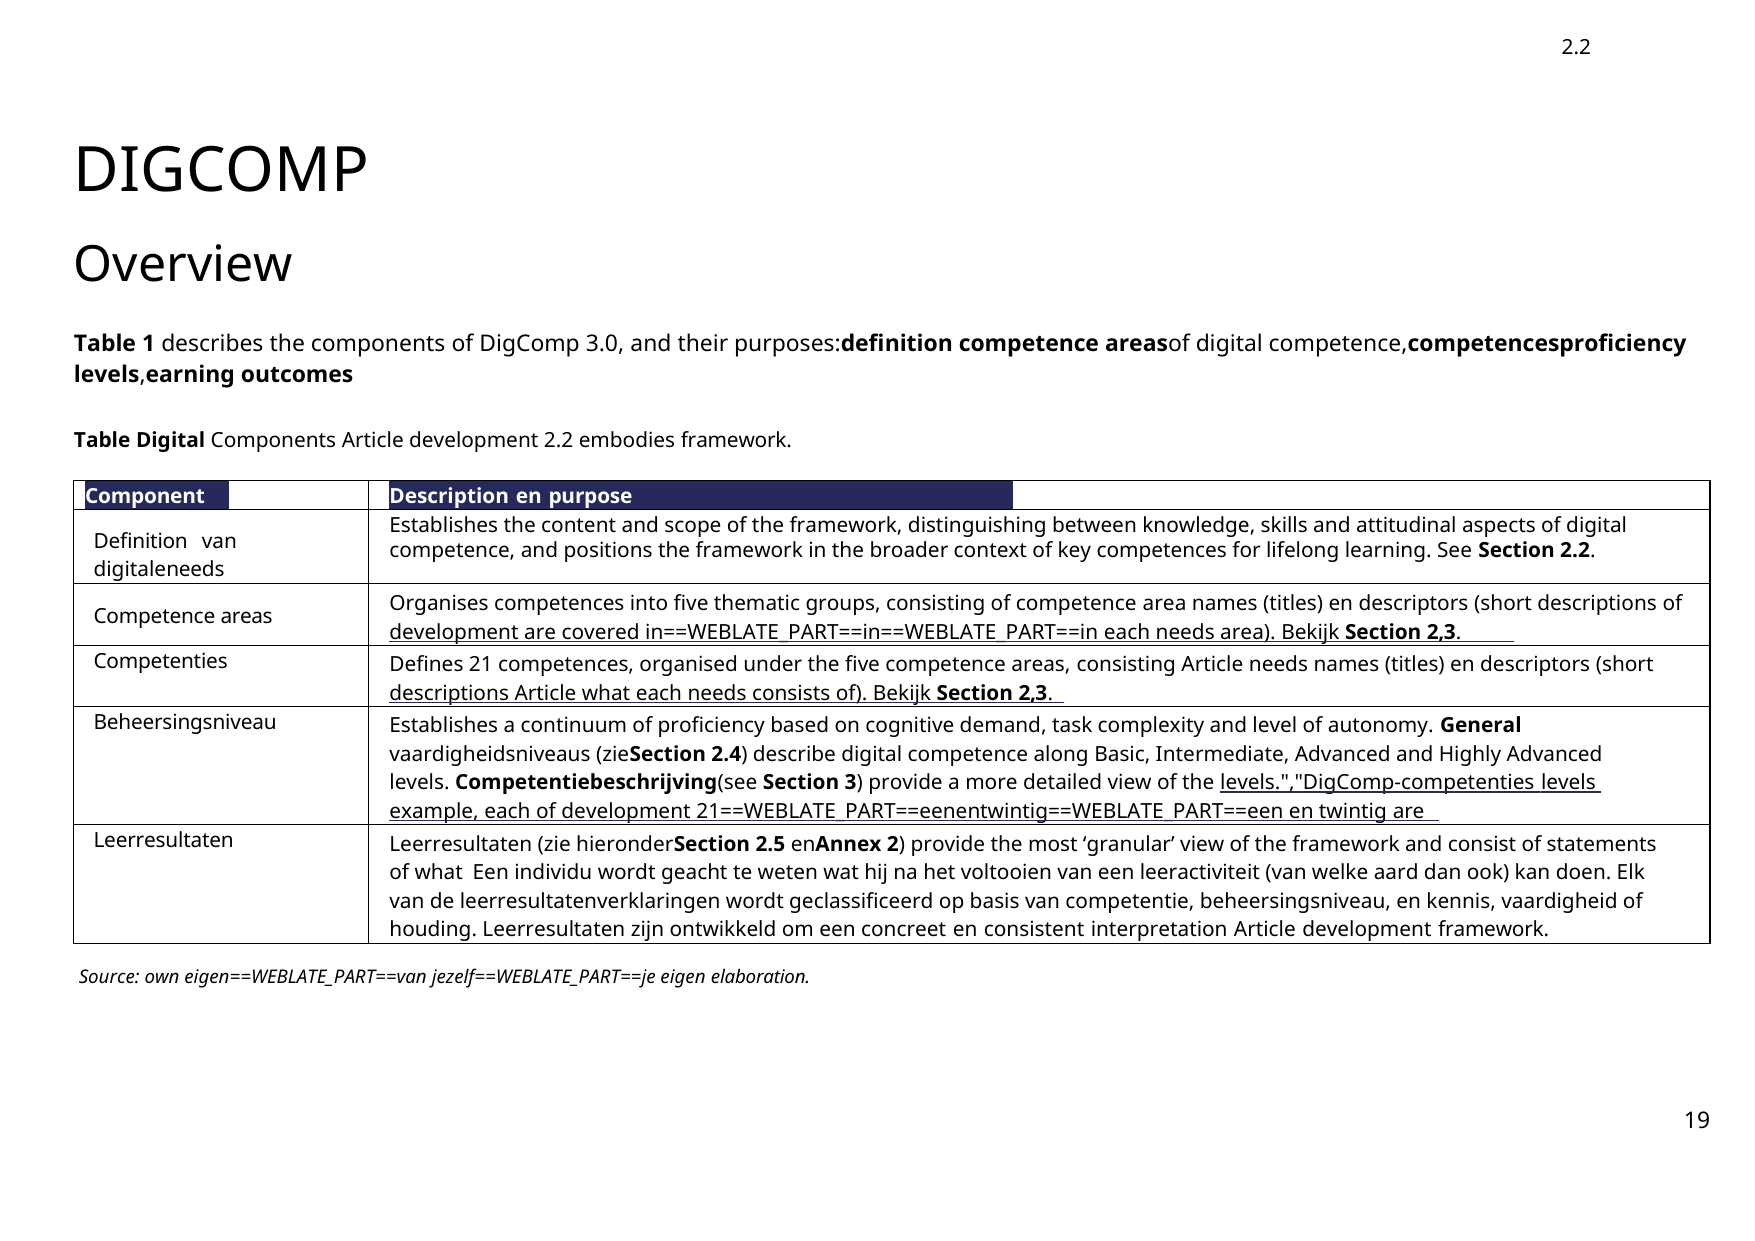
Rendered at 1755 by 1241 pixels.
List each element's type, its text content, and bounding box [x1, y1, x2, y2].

table_cell Beheersingsniveau [74, 707, 368, 824]
subtitle DIGCOMP [74, 125, 1710, 210]
table_cell Defines 21 competences, organised under the five competence areas, consisting Article needs names (titles) en descriptors (short descriptions Article what each needs consists of). Bekijk Section 2,3. [369, 646, 1709, 706]
table_header Description en purpose [369, 481, 1709, 509]
table_header Component [74, 481, 368, 509]
table_cell Leerresultaten (zie hieronderSection 2.5 enAnnex 2) provide the most ‘granular’ view of the framework and consist of statements of what Een individu wordt geacht te weten wat hij na het voltooien van een leeractiviteit (van welke aard dan ook) kan doen. Elk van de leerresultatenverklaringen wordt geclassificeerd op basis van competentie, beheersingsniveau, en kennis, vaardigheid of houding. Leerresultaten zijn ontwikkeld om een concreet en consistent interpretation Article development framework. [369, 825, 1709, 943]
text Source: own eigen==WEBLATE_PART==van jezelf==WEBLATE_PART==je eigen elaboration. [78, 963, 1710, 989]
table_cell Establishes the content and scope of the framework, distinguishing between knowledge, skills and attitudinal aspects of digital competence, and positions the framework in the broader context of key competences for lifelong learning. See Section 2.2. [369, 510, 1709, 583]
table_cell Establishes a continuum of proficiency based on cognitive demand, task complexity and level of autonomy. General vaardigheidsniveaus (zieSection 2.4) describe digital competence along Basic, Intermediate, Advanced and Highly Advanced levels. Competentiebeschrijving(see Section 3) provide a more detailed view of the levels.","DigComp-competenties levels example, each of development 21==WEBLATE_PART==eenentwintig==WEBLATE_PART==een en twintig are [369, 707, 1709, 824]
table_cell Competence areas [74, 584, 368, 645]
text Table Digital Components Article development 2.2 embodies framework. [74, 425, 1710, 453]
text Table 1 describes the components of DigComp 3.0, and their purposes:definition competence areasof digital competence,competencesproficiency levels,earning outcomes [74, 327, 1710, 390]
table_cell Definition van digitaleneeds [74, 510, 368, 583]
table_cell Leerresultaten [74, 825, 368, 943]
table_cell Competenties [74, 646, 368, 706]
table_cell Organises competences into five thematic groups, consisting of competence area names (titles) en descriptors (short descriptions of development are covered in==WEBLATE_PART==in==WEBLATE_PART==in each needs area). Bekijk Section 2,3. [369, 584, 1709, 645]
subtitle Overview [74, 228, 1710, 296]
